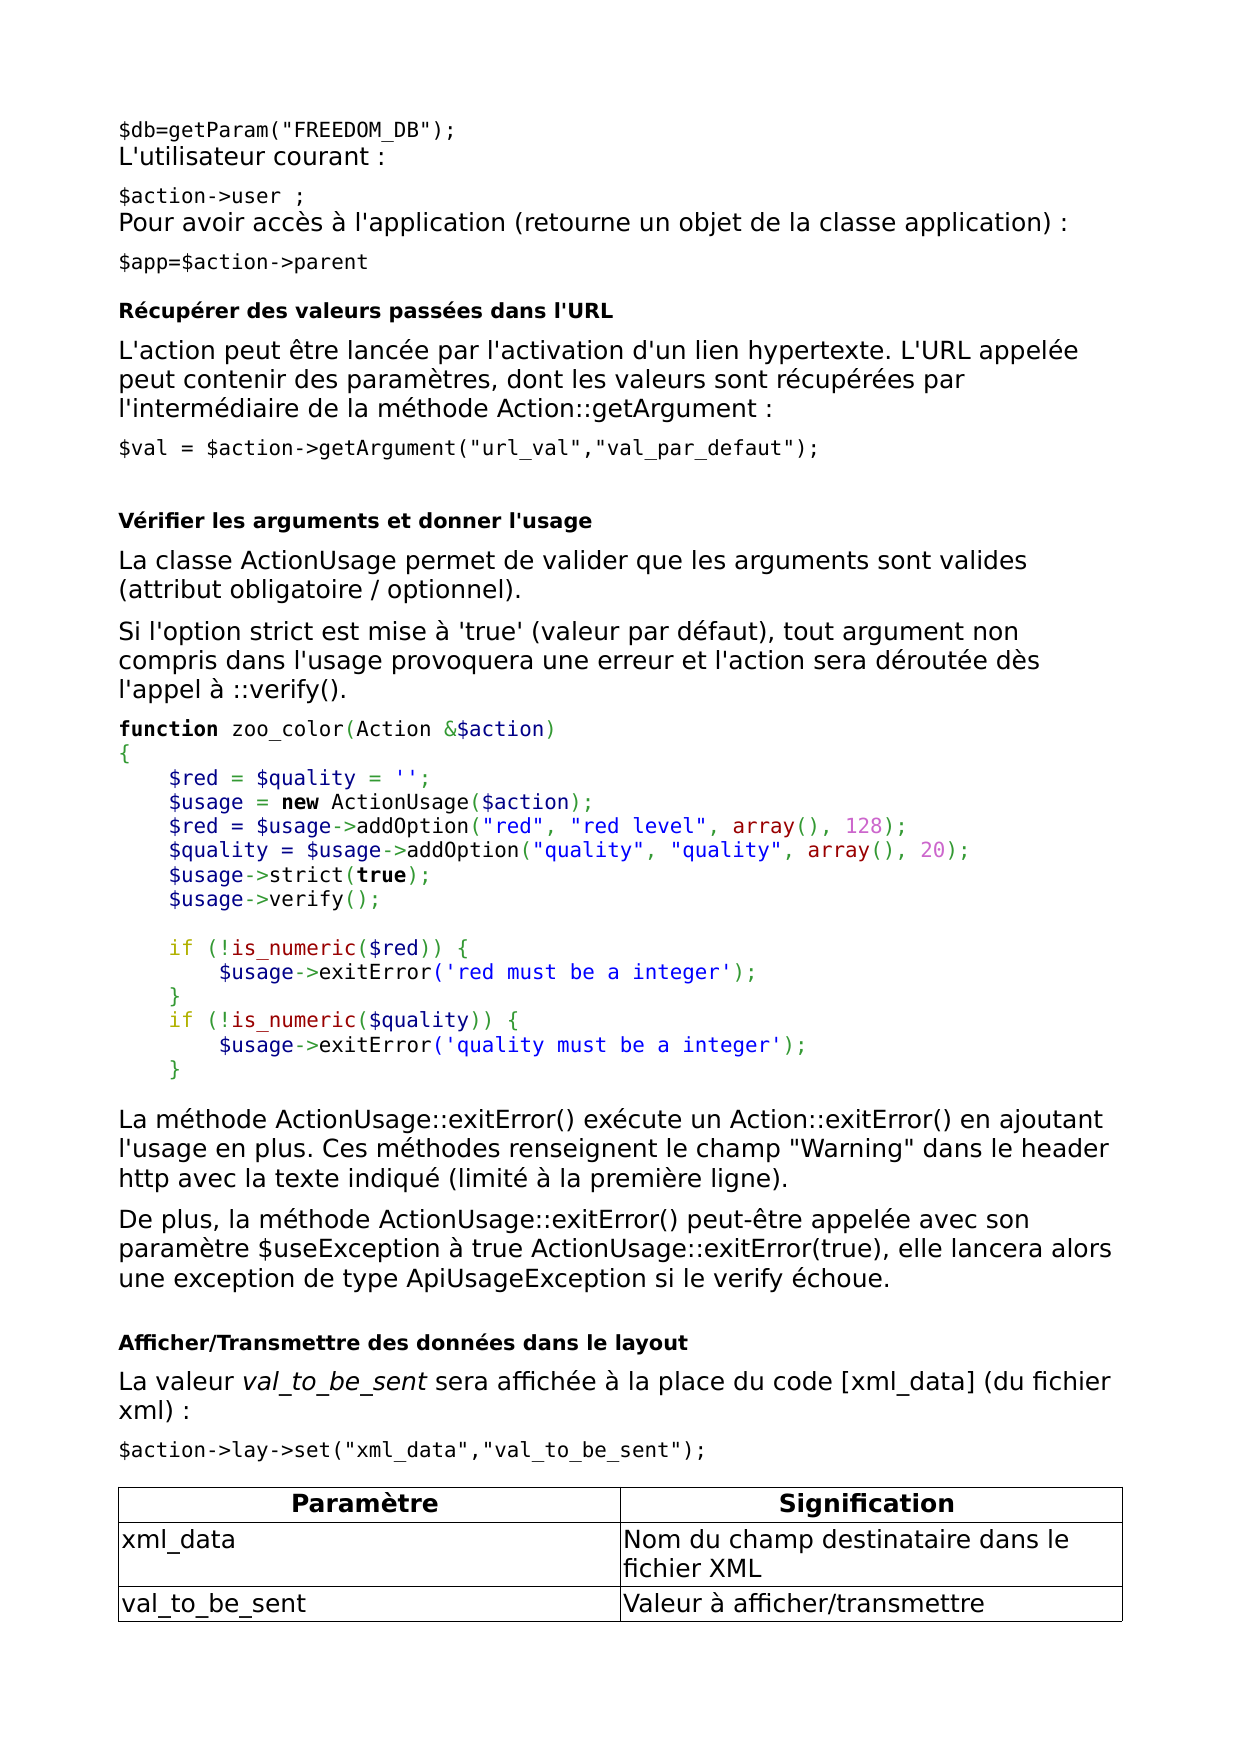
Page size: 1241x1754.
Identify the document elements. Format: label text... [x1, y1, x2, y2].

subtitle Afficher/Transmettre des données dans le layout [118, 1331, 1122, 1355]
text De plus, la méthode ActionUsage::exitError() peut-être appelée avec son paramètre $useException à true ActionUsage::exitError(true), elle lancera alors une exception de type ApiUsageException si le verify échoue. [118, 1206, 1122, 1293]
text $usage->exitError('quality must be a integer'); [118, 1033, 1122, 1057]
text $usage->strict(true); [118, 863, 1122, 887]
text if (!is_numeric($red)) { [118, 936, 1122, 960]
text L'action peut être lancée par l'activation d'un lien hypertexte. L'URL appelée peut contenir des paramètres, dont les valeurs sont récupérées par l'intermédiaire de la méthode Action::getArgument : [118, 336, 1122, 423]
table_cell Valeur à afficher/transmettre [621, 1587, 1122, 1621]
text L'utilisateur courant : [118, 142, 1122, 172]
text $red = $quality = ''; [118, 766, 1122, 790]
text if (!is_numeric($quality)) { [118, 1008, 1122, 1033]
text $db=getParam("FREEDOM_DB"); [118, 118, 1122, 142]
table_header Signification [621, 1488, 1122, 1522]
text function zoo_color(Action &$action) [118, 717, 1122, 741]
text La méthode ActionUsage::exitError() exécute un Action::exitError() en ajoutant l'usage en plus. Ces méthodes renseignent le champ "Warning" dans le header http avec la texte indiqué (limité à la première ligne). [118, 1106, 1122, 1193]
text $usage = new ActionUsage($action); [118, 790, 1122, 814]
table_header Paramètre [119, 1488, 620, 1522]
subtitle Vérifier les arguments et donner l'usage [118, 509, 1122, 534]
text La classe ActionUsage permet de valider que les arguments sont valides (attribut obligatoire / optionnel). [118, 546, 1122, 605]
text $usage->verify(); [118, 887, 1122, 911]
text $red = $usage->addOption("red", "red level", array(), 128); [118, 814, 1122, 838]
text $app=$action->parent [118, 250, 1122, 274]
text } [118, 1057, 1122, 1081]
text Pour avoir accès à l'application (retourne un objet de la classe application) : [118, 208, 1122, 237]
text } [118, 984, 1122, 1008]
table_cell xml_data [119, 1523, 620, 1586]
text $val = $action->getArgument("url_val","val_par_defaut"); [118, 436, 1122, 484]
text $usage->exitError('red must be a integer'); [118, 960, 1122, 984]
text $quality = $usage->addOption("quality", "quality", array(), 20); [118, 838, 1122, 863]
subtitle Récupérer des valeurs passées dans l'URL [118, 299, 1122, 323]
text $action->user ; [118, 184, 1122, 208]
text La valeur val_to_be_sent sera affichée à la place du code [xml_data] (du fichier xml) : [118, 1367, 1122, 1426]
text $action->lay->set("xml_data","val_to_be_sent"); [118, 1438, 1122, 1487]
text { [118, 741, 1122, 766]
text Si l'option strict est mise à 'true' (valeur par défaut), tout argument non compris dans l'usage provoquera une erreur et l'action sera déroutée dès l'appel à ::verify(). [118, 617, 1122, 705]
table_cell Nom du champ destinataire dans le fichier XML [621, 1523, 1122, 1586]
table_cell val_to_be_sent [119, 1587, 620, 1621]
